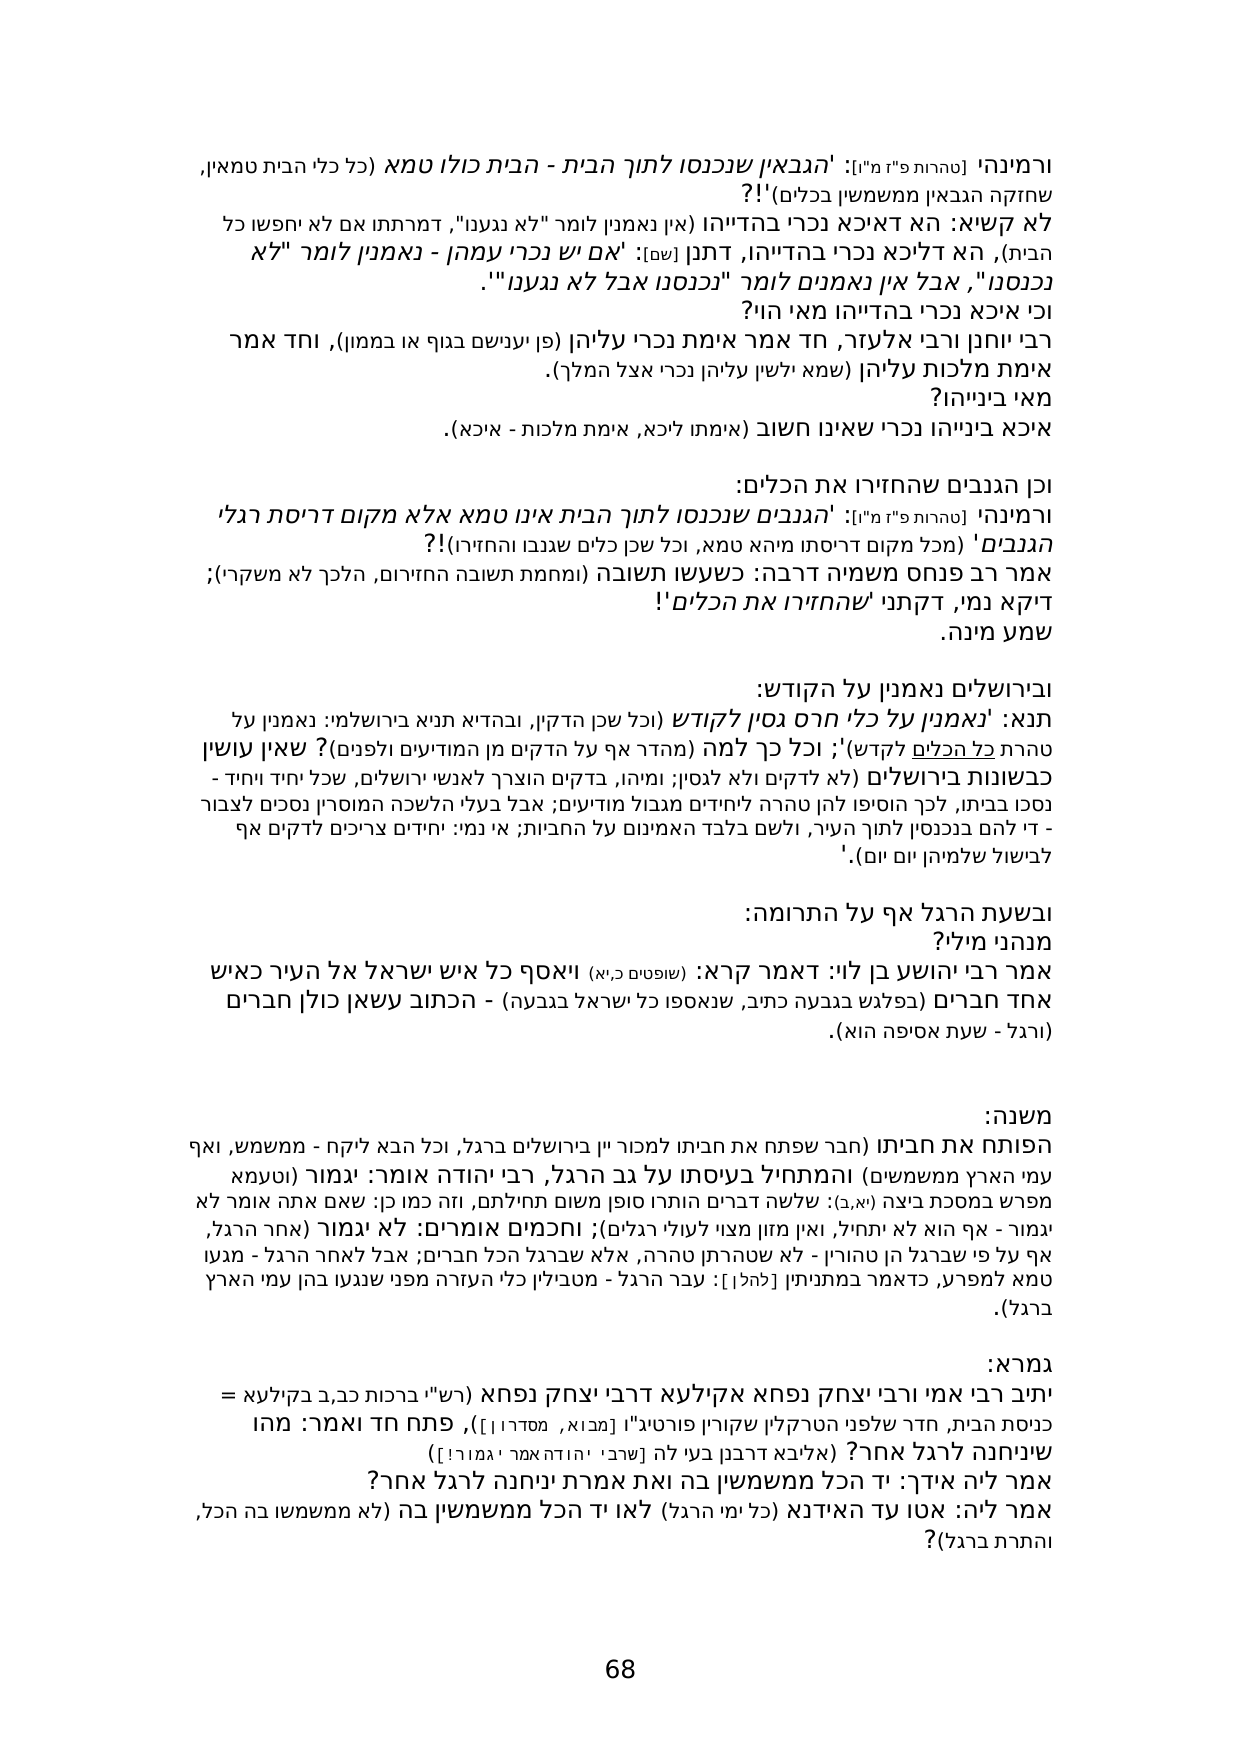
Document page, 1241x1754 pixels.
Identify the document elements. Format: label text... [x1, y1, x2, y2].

text אמר ליה: אטו עד האידנא (כל ימי הרגל) לאו יד הכל ממשמשין בה (לא ממשמשו בה הכל, והתרת ברגל)? [187, 1496, 1053, 1554]
text לא קשיא: הא דאיכא נכרי בהדייהו (אין נאמנין לומר "לא נגענו", דמרתתו אם לא יחפשו כל הבית), הא דליכא נכרי בהדייהו, דתנן [שם]: 'אם יש נכרי עמהן - נאמנין לומר "לא נכנסנו", אבל אין נאמנים לומר "נכנסנו אבל לא נגענו"'. [187, 208, 1053, 296]
text ורמינהי [טהרות פ"ז מ"ו]: 'הגבאין שנכנסו לתוך הבית - הבית כולו טמא (כל כלי הבית טמאין, שחזקה הגבאין ממשמשין בכלים)'!? [187, 150, 1053, 208]
text אמר ליה אידך: יד הכל ממשמשין בה ואת אמרת יניחנה לרגל אחר? [187, 1466, 1053, 1496]
text ורמינהי [טהרות פ"ז מ"ו]: 'הגנבים שנכנסו לתוך הבית אינו טמא אלא מקום דריסת רגלי הגנבים' (מכל מקום דריסתו מיהא טמא, וכל שכן כלים שגנבו והחזירו)!? [187, 500, 1053, 558]
text משנה: [187, 1102, 1053, 1131]
text איכא בינייהו נכרי שאינו חשוב (אימתו ליכא, אימת מלכות - איכא). [187, 413, 1053, 442]
text גמרא: [187, 1349, 1053, 1379]
text אמר רב פנחס משמיה דרבה: כשעשו תשובה (ומחמת תשובה החזירום, הלכך לא משקרי); דיקא נמי, דקתני 'שהחזירו את הכלים'! [187, 558, 1053, 617]
text מאי בינייהו? [187, 384, 1053, 413]
text ובשעת הרגל אף על התרומה: [187, 898, 1053, 927]
text מנהני מילי? [187, 927, 1053, 956]
text תנא: 'נאמנין על כלי חרס גסין לקודש (וכל שכן הדקין, ובהדיא תניא בירושלמי: נאמנין על טהרת כל הכלים לקדש)'; וכל כך למה (מהדר אף על הדקים מן המודיעים ולפנים)? שאין עושין כבשונות בירושלים (לא לדקים ולא לגסין; ומיהו, בדקים הוצרך לאנשי ירושלים, שכל יחיד ויחיד - נסכו בביתו, לכך הוסיפו להן טהרה ליחידים מגבול מודיעים; אבל בעלי הלשכה המוסרין נסכים לצבור - די להם בנכנסין לתוך העיר, ולשם בלבד האמינום על החביות; אי נמי: יחידים צריכים לדקים אף לבישול שלמיהן יום יום).' [187, 704, 1053, 869]
text יתיב רבי אמי ורבי יצחק נפחא אקילעא דרבי יצחק נפחא (רש"י ברכות כב,ב בקילעא = כניסת הבית, חדר שלפני הטרקלין שקורין פורטיג"ו [מבוא, מסדרון]), פתח חד ואמר: מהו שיניחנה לרגל אחר? (אליבא דרבנן בעי לה [שרבי יהודה אמר יגמור!]) [187, 1379, 1053, 1466]
text ובירושלים נאמנין על הקודש: [187, 674, 1053, 704]
text הפותח את חביתו (חבר שפתח את חביתו למכור יין בירושלים ברגל, וכל הבא ליקח - ממשמש, ואף עמי הארץ ממשמשים) והמתחיל בעיסתו על גב הרגל, רבי יהודה אומר: יגמור (וטעמא מפרש במסכת ביצה (יא,ב): שלשה דברים הותרו סופן משום תחילתם, וזה כמו כן: שאם אתה אומר לא יגמור - אף הוא לא יתחיל, ואין מזון מצוי לעולי רגלים); וחכמים אומרים: לא יגמור (אחר הרגל, אף על פי שברגל הן טהורין - לא שטהרתן טהרה, אלא שברגל הכל חברים; אבל לאחר הרגל - מגעו טמא למפרע, כדאמר במתניתין [להלן]: עבר הרגל - מטבילין כלי העזרה מפני שנגעו בהן עמי הארץ ברגל). [187, 1131, 1053, 1321]
text רבי יוחנן ורבי אלעזר, חד אמר אימת נכרי עליהן (פן יענישם בגוף או בממון), וחד אמר אימת מלכות עליהן (שמא ילשין עליהן נכרי אצל המלך). [187, 325, 1053, 384]
text אמר רבי יהושע בן לוי: דאמר קרא: (שופטים כ,יא) ויאסף כל איש ישראל אל העיר כאיש אחד חברים (בפלגש בגבעה כתיב, שנאספו כל ישראל בגבעה) - הכתוב עשאן כולן חברים (ורגל - שעת אסיפה הוא). [187, 956, 1053, 1044]
text וכי איכא נכרי בהדייהו מאי הוי? [187, 296, 1053, 325]
text שמע מינה. [187, 617, 1053, 646]
text וכן הגנבים שהחזירו את הכלים: [187, 471, 1053, 500]
